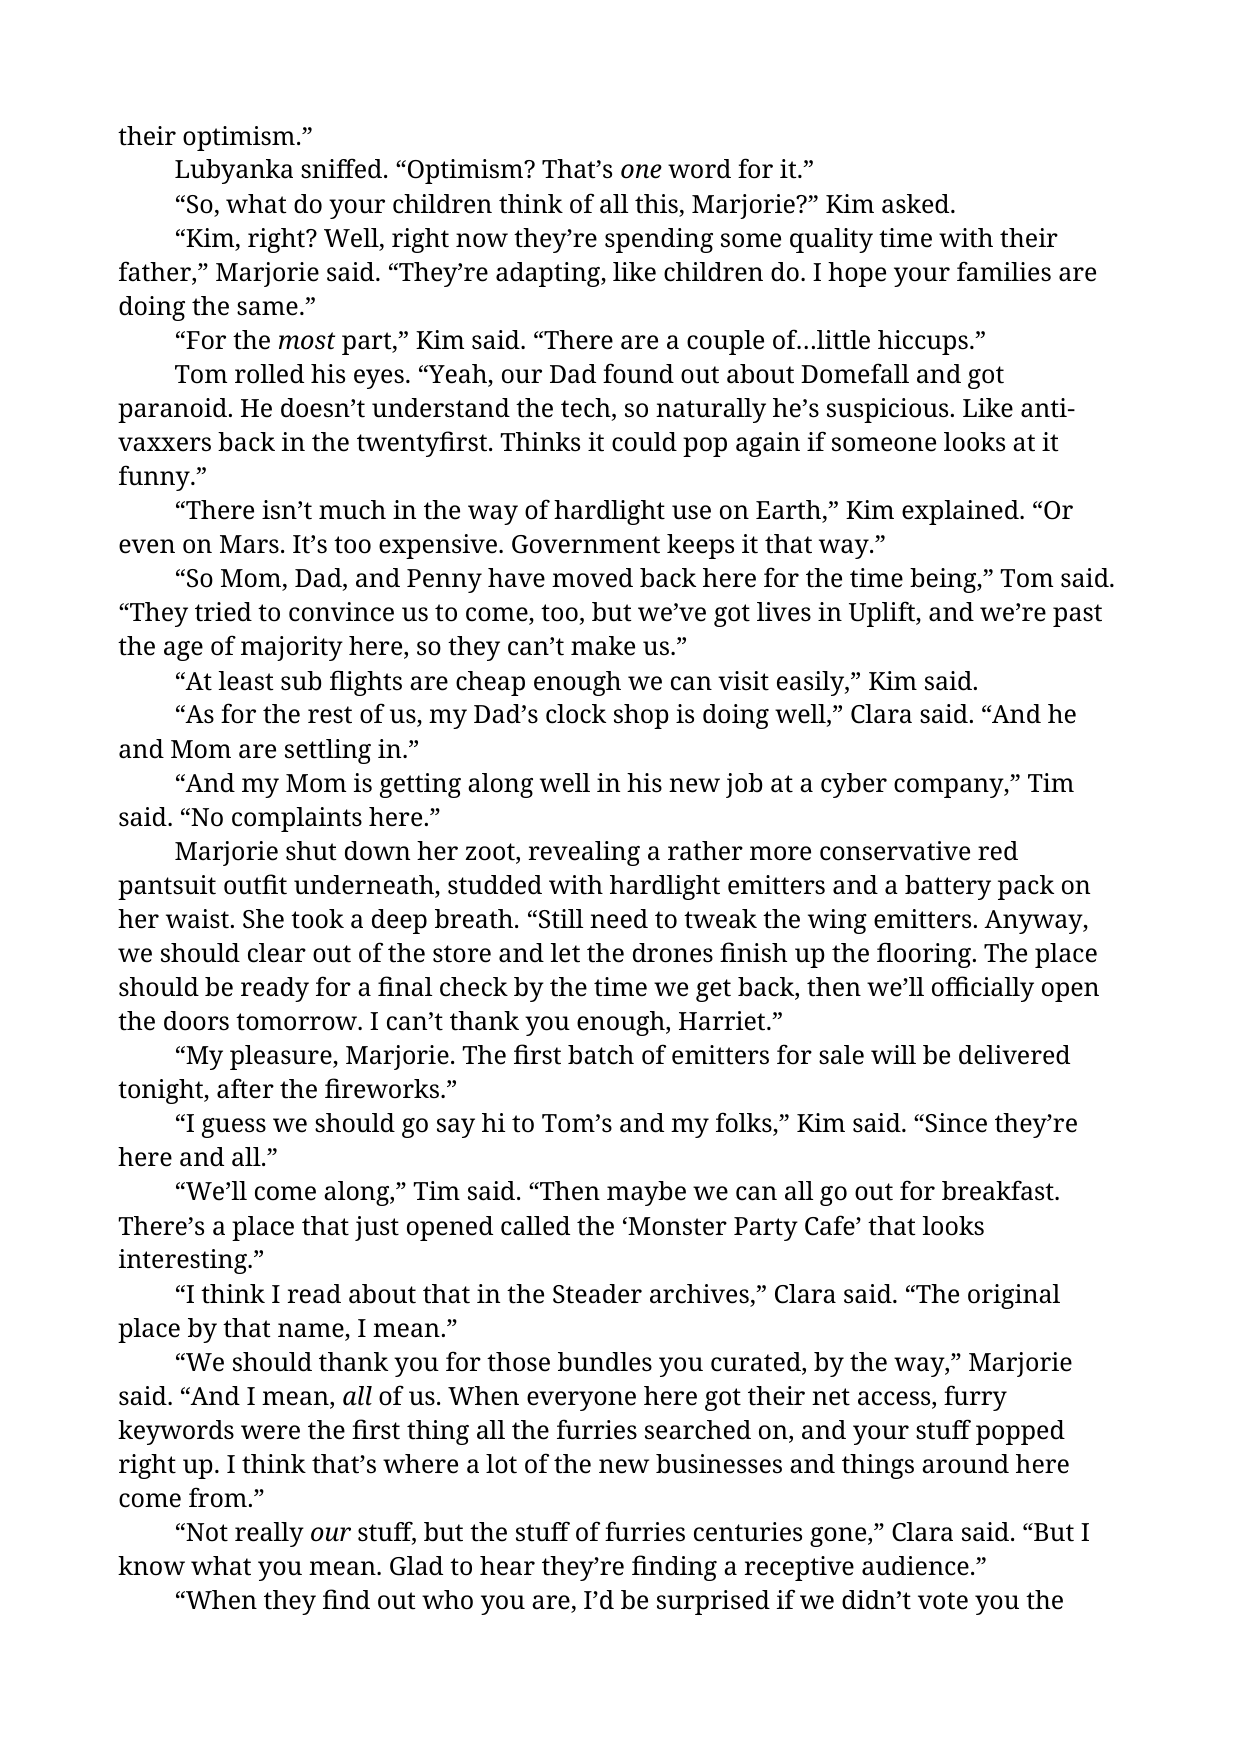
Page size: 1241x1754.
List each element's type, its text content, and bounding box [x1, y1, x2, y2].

text “Not really our stuff, but the stuff of furries centuries gone,” Clara said. “But I know what you mean. Glad to hear they’re finding a receptive audience.” [118, 1515, 1122, 1583]
text “So Mom, Dad, and Penny have moved back here for the time being,” Tom said. “They tried to convince us to come, too, but we’ve got lives in Uplift, and we’re past the age of majority here, so they can’t make us.” [118, 561, 1122, 663]
text “There isn’t much in the way of hardlight use on Earth,” Kim explained. “Or even on Mars. It’s too expensive. Government keeps it that way.” [118, 493, 1122, 561]
text “At least sub flights are cheap enough we can visit easily,” Kim said. [118, 663, 1122, 697]
text “For the most part,” Kim said. “There are a couple of…little hiccups.” [118, 322, 1122, 357]
text “We should thank you for those bundles you curated, by the way,” Marjorie said. “And I mean, all of us. When everyone here got their net access, furry keywords were the first thing all the furries searched on, and your stuff popped right up. I think that’s where a lot of the new businesses and things around here come from.” [118, 1344, 1122, 1515]
text Tom rolled his eyes. “Yeah, our Dad found out about Domefall and got paranoid. He doesn’t understand the tech, so naturally he’s suspicious. Like anti-vaxxers back in the twentyfirst. Thinks it could pop again if someone looks at it funny.” [118, 357, 1122, 493]
text “My pleasure, Marjorie. The first batch of emitters for sale will be delivered tonight, after the fireworks.” [118, 1038, 1122, 1106]
text “We’ll come along,” Tim said. “Then maybe we can all go out for breakfast. There’s a place that just opened called the ‘Monster Party Cafe’ that looks interesting.” [118, 1174, 1122, 1276]
text “And my Mom is getting along well in his new job at a cyber company,” Tim said. “No complaints here.” [118, 765, 1122, 833]
text “Kim, right? Well, right now they’re spending some quality time with their father,” Marjorie said. “They’re adapting, like children do. I hope your families are doing the same.” [118, 220, 1122, 322]
text “As for the rest of us, my Dad’s clock shop is doing well,” Clara said. “And he and Mom are settling in.” [118, 697, 1122, 765]
text Marjorie shut down her zoot, revealing a rather more conservative red pantsuit outfit underneath, studded with hardlight emitters and a battery pack on her waist. She took a deep breath. “Still need to tweak the wing emitters. Anyway, we should clear out of the store and let the drones finish up the flooring. The place should be ready for a final check by the time we get back, then we’ll officially open the doors tomorrow. I can’t thank you enough, Harriet.” [118, 833, 1122, 1038]
text their optimism.” [118, 118, 1122, 152]
text Lubyanka sniffed. “Optimism? That’s one word for it.” [118, 152, 1122, 186]
text “When they find out who you are, I’d be surprised if we didn’t vote you the [118, 1583, 1122, 1617]
text “I think I read about that in the Steader archives,” Clara said. “The original place by that name, I mean.” [118, 1276, 1122, 1344]
text “So, what do your children think of all this, Marjorie?” Kim asked. [118, 186, 1122, 220]
text “I guess we should go say hi to Tom’s and my folks,” Kim said. “Since they’re here and all.” [118, 1106, 1122, 1174]
